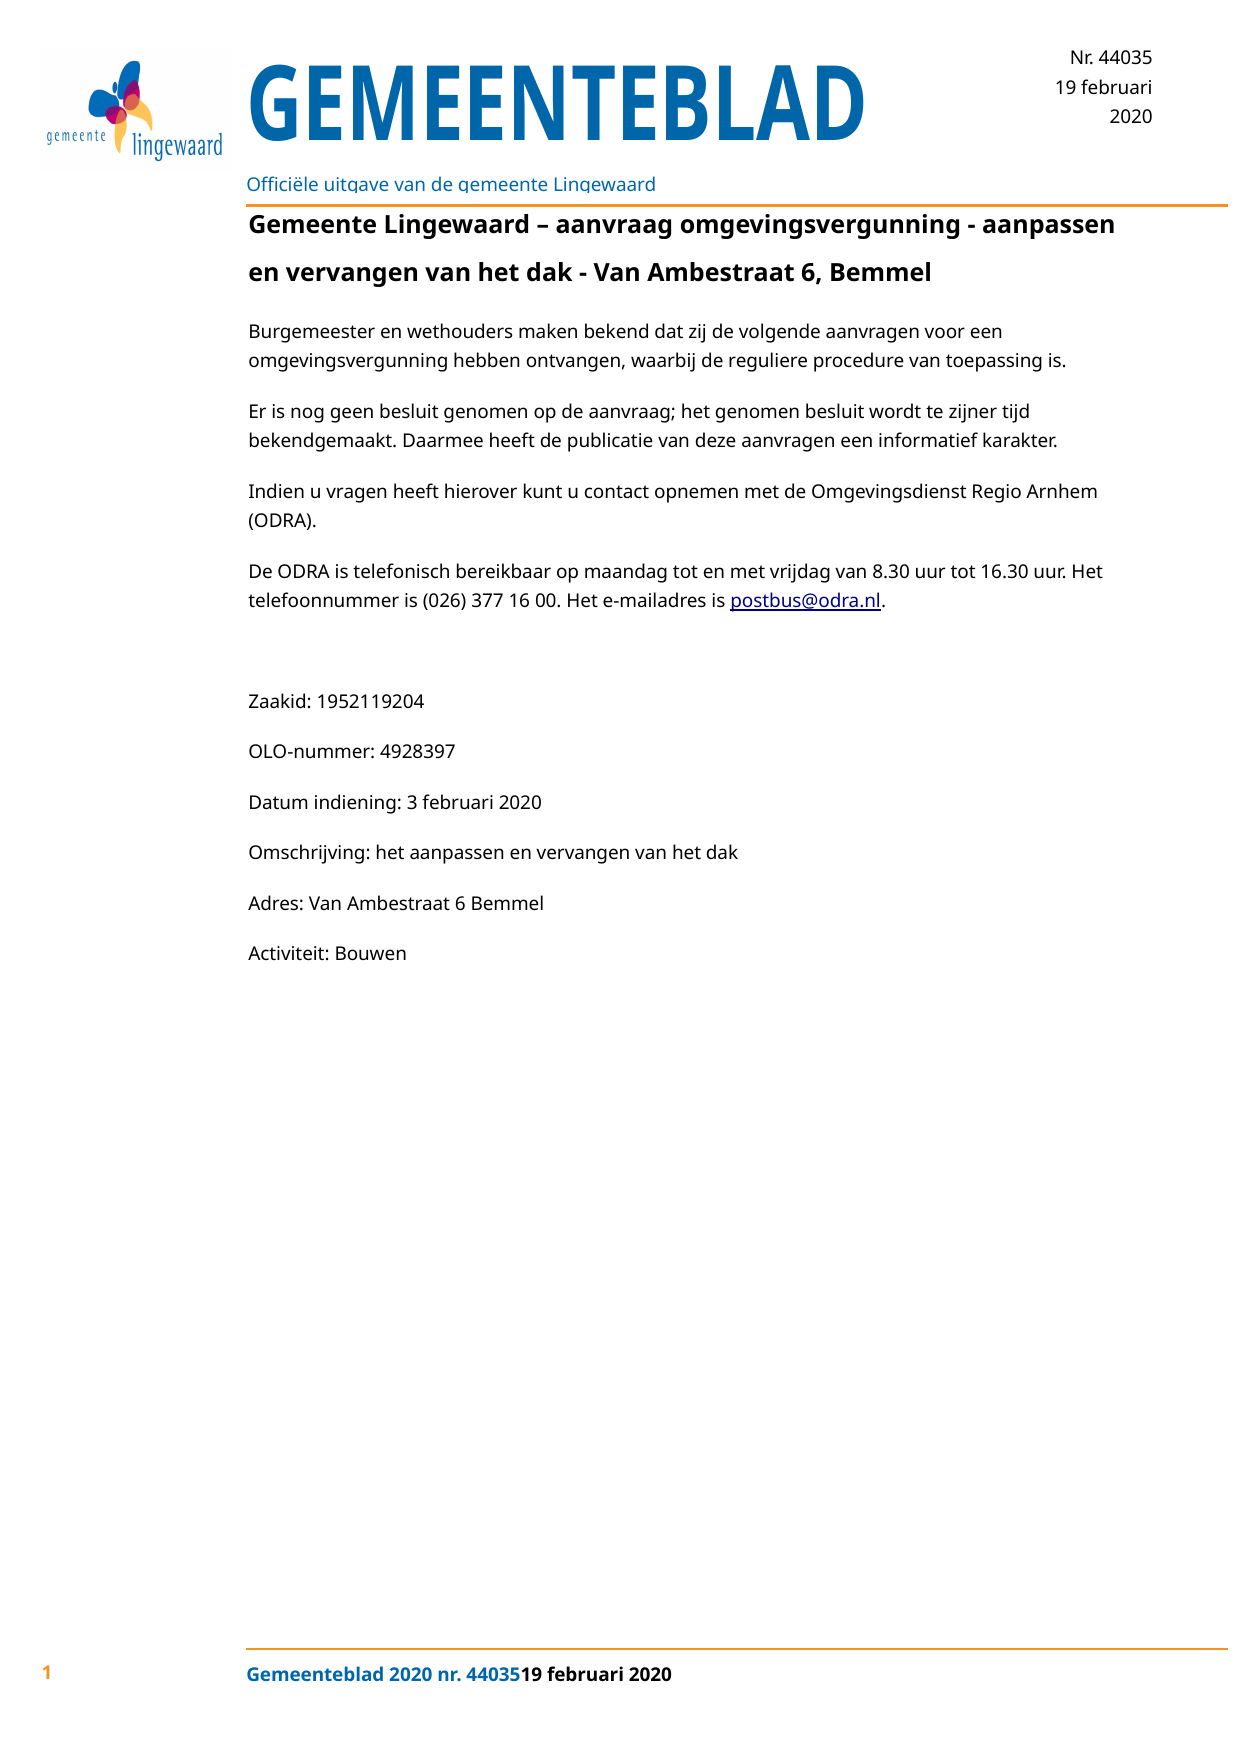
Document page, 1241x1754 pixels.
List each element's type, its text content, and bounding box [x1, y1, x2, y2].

picture [41, 47, 231, 172]
text Omschrijving: het aanpassen en vervangen van het dak [248, 839, 1152, 865]
text Datum indiening: 3 februari 2020 [248, 789, 1152, 815]
text Activiteit: Bouwen [248, 940, 1152, 966]
text Indien u vragen heeft hierover kunt u contact opnemen met de Omgevingsdienst Regio Arnhem (ODRA). [248, 478, 1152, 533]
text Adres: Van Ambestraat 6 Bemmel [248, 890, 1152, 916]
text Er is nog geen besluit genomen op de aanvraag; het genomen besluit wordt te zijner tijd bekendgemaakt. Daarmee heeft de publicatie van deze aanvragen een informatief karakter. [248, 398, 1152, 453]
text OLO-nummer: 4928397 [248, 739, 1152, 764]
text Zaakid: 1952119204 [248, 688, 1152, 714]
text De ODRA is telefonisch bereikbaar op maandag tot en met vrijdag van 8.30 uur tot 16.30 uur. Het telefoonnummer is (026) 377 16 00. Het e-mailadres is postbus@odra.nl. [248, 558, 1152, 613]
text Gemeente Lingewaard – aanvraag omgevingsvergunning - aanpassen en vervangen van het dak - Van Ambestraat 6, Bemmel [248, 207, 1152, 288]
text Burgemeester en wethouders maken bekend dat zij de volgende aanvragen voor een omgevingsvergunning hebben ontvangen, waarbij de reguliere procedure van toepassing is. [248, 318, 1152, 373]
